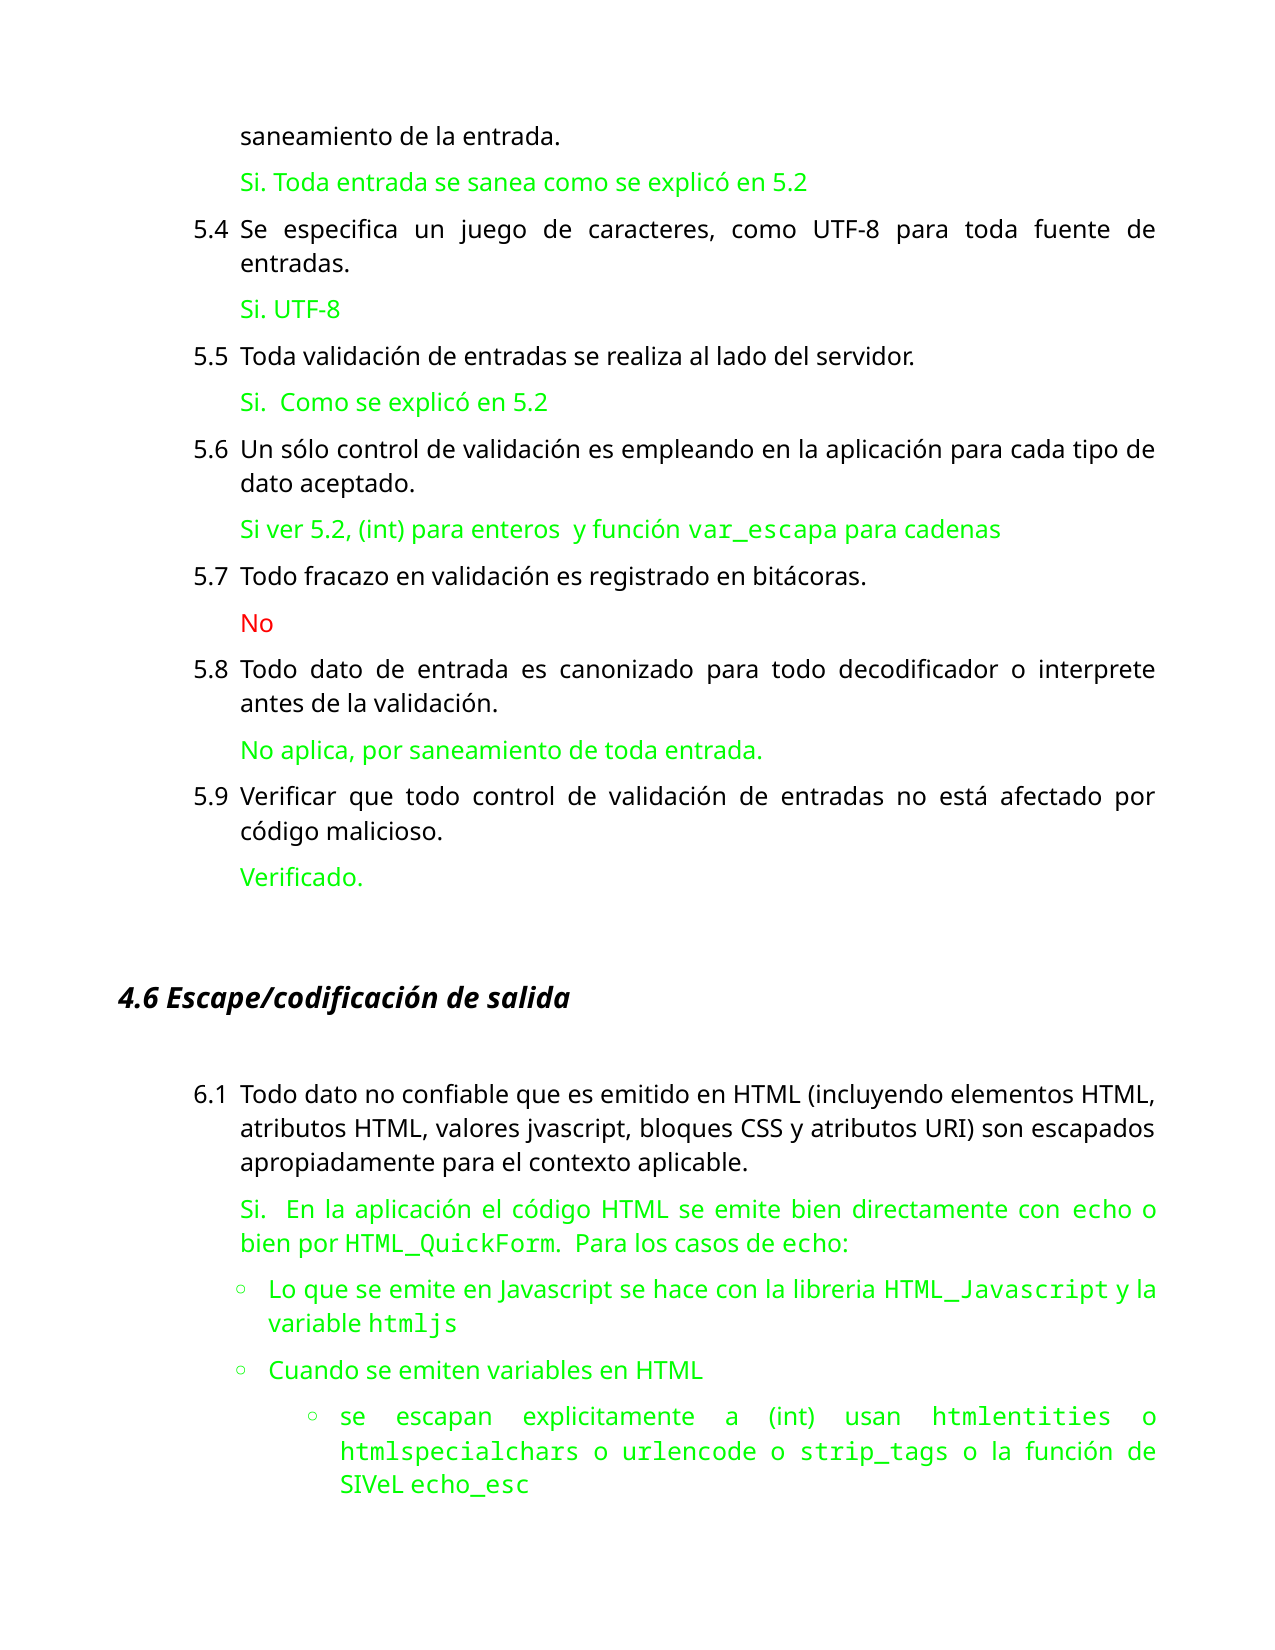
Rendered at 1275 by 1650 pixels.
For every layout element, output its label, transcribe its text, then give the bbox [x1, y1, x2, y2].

list Si. En la aplicación el código HTML se emite bien directamente con echo o bien por HTML_QuickForm. Para los casos de echo: [193, 1191, 1157, 1259]
list Todo dato de entrada es canonizado para todo decodificador o interprete antes de la validación. [193, 652, 1157, 720]
list Si. Como se explicó en 5.2 [193, 385, 1157, 419]
list Si ver 5.2, (int) para enteros y función var_escapa para cadenas [193, 512, 1157, 546]
list Todo dato no confiable que es emitido en HTML (incluyendo elementos HTML, atributos HTML, valores jvascript, bloques CSS y atributos URI) son escapados apropiadamente para el contexto aplicable. [193, 1077, 1157, 1179]
list No aplica, por saneamiento de toda entrada. [193, 732, 1157, 767]
list Verificar que todo control de validación de entradas no está afectado por código malicioso. [193, 779, 1157, 847]
list Lo que se emite en Javascript se hace con la libreria HTML_Javascript y la variable htmljs [231, 1272, 1157, 1340]
list Cuando se emiten variables en HTML [231, 1352, 1157, 1387]
list Si. Toda entrada se sanea como se explicó en 5.2 [193, 165, 1157, 199]
list saneamiento de la entrada. [193, 118, 1157, 152]
list Verificado. [193, 860, 1157, 894]
list se escapan explicitamente a (int) usan htmlentities o htmlspecialchars o urlencode o strip_tags o la función de SIVeL echo_esc [302, 1399, 1157, 1501]
list No [193, 605, 1157, 639]
list Un sólo control de validación es empleando en la aplicación para cada tipo de dato aceptado. [193, 432, 1157, 500]
list Todo fracazo en validación es registrado en bitácoras. [193, 559, 1157, 593]
list Toda validación de entradas se realiza al lado del servidor. [193, 338, 1157, 372]
list Se especifica un juego de caracteres, como UTF-8 para toda fuente de entradas. [193, 211, 1157, 279]
subtitle 4.6 Escape/codificación de salida [118, 978, 1157, 1017]
list Si. UTF-8 [193, 292, 1157, 326]
